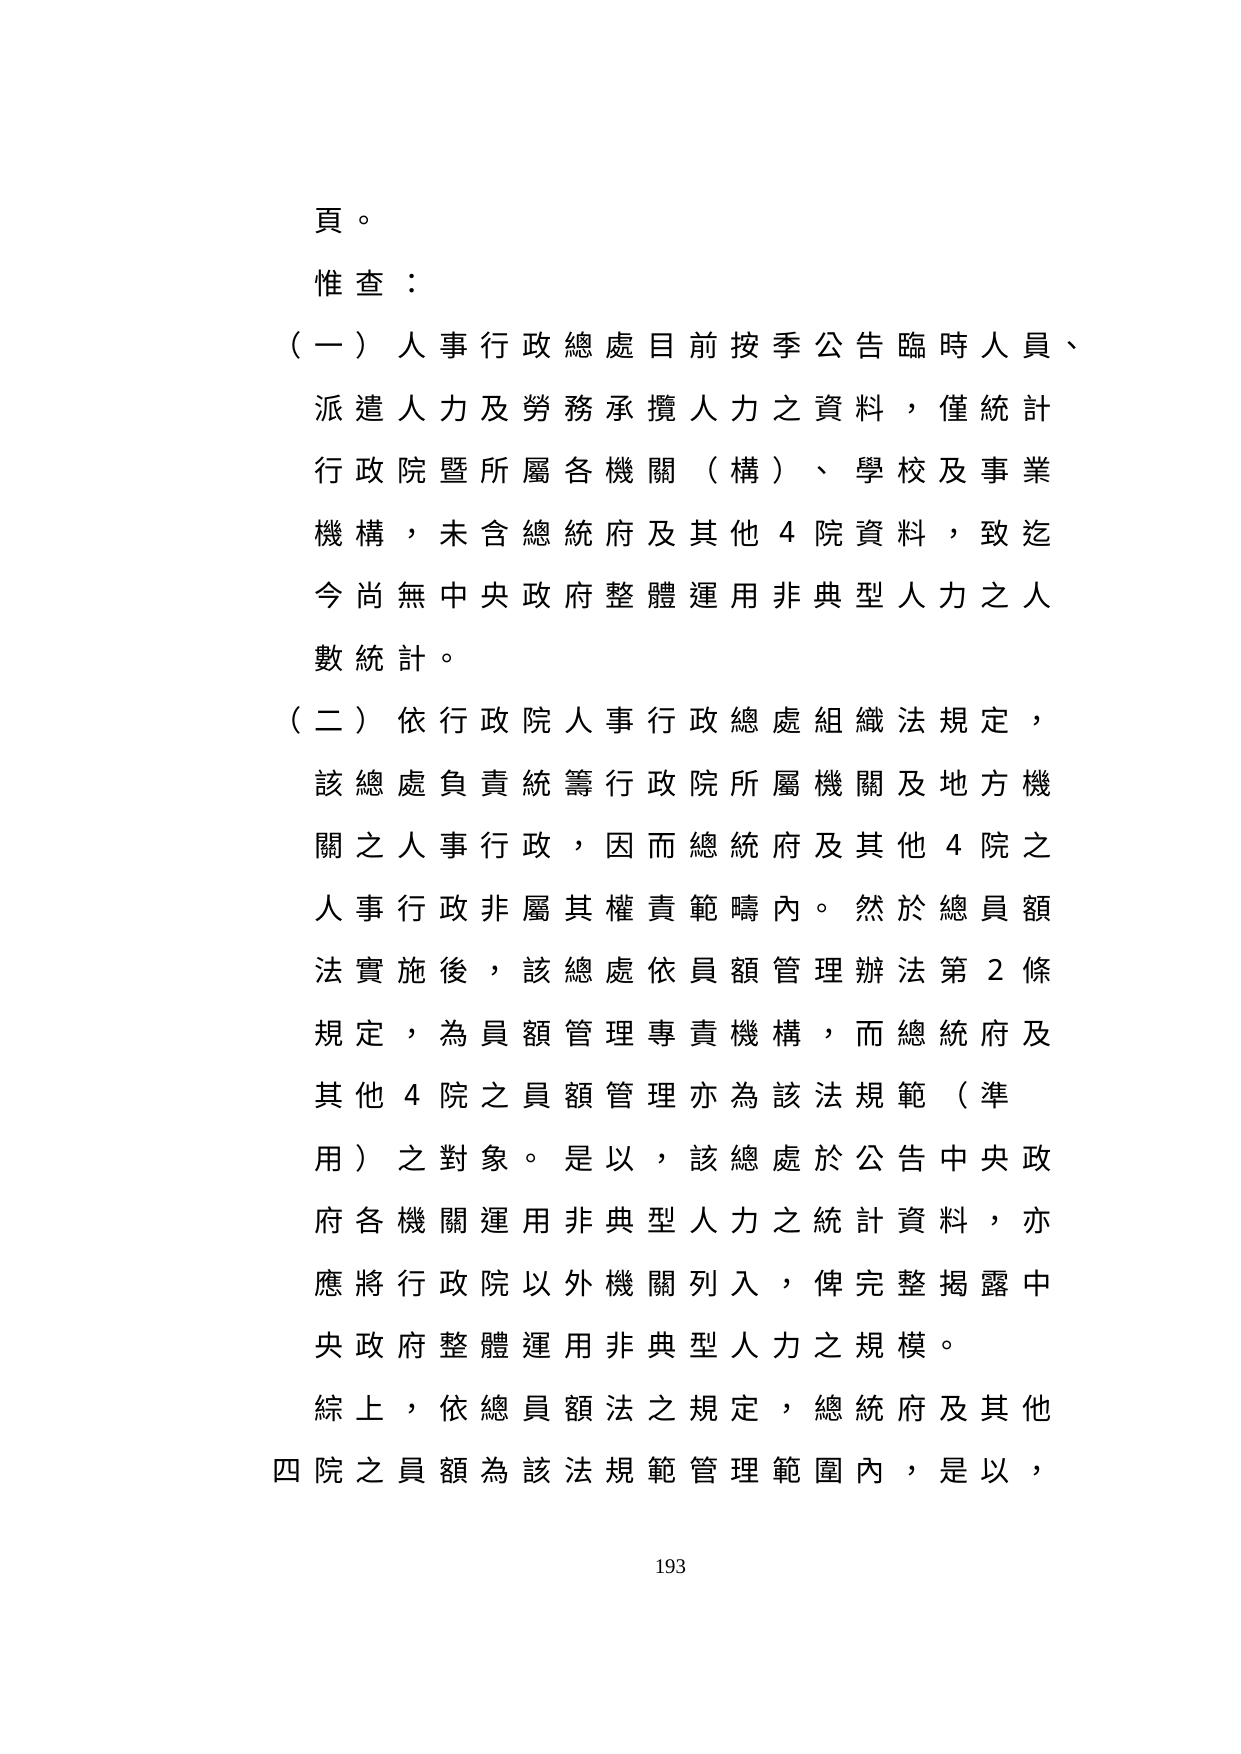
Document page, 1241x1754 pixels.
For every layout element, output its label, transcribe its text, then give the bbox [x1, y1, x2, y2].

text 頁。 [242, 177, 1058, 240]
text 綜上，依總員額法之規定，總統府及其他四院之員額為該法規範管理範圍內，是以， [242, 1365, 1058, 1490]
text （二）依行政院人事行政總處組織法規定，該總處負責統籌行政院所屬機關及地方機關之人事行政，因而總統府及其他4院之人事行政非屬其權責範疇內。然於總員額法實施後，該總處依員額管理辦法第2條規定，為員額管理專責機構，而總統府及其他4院之員額管理亦為該法規範（準用）之對象。是以，該總處於公告中央政府各機關運用非典型人力之統計資料，亦應將行政院以外機關列入，俾完整揭露中央政府整體運用非典型人力之規模。 [242, 677, 1058, 1365]
text （一）人事行政總處目前按季公告臨時人員、派遣人力及勞務承攬人力之資料，僅統計行政院暨所屬各機關（構）、學校及事業機構，未含總統府及其他4院資料，致迄今尚無中央政府整體運用非典型人力之人數統計。 [242, 302, 1058, 677]
text 惟查： [242, 240, 1058, 302]
